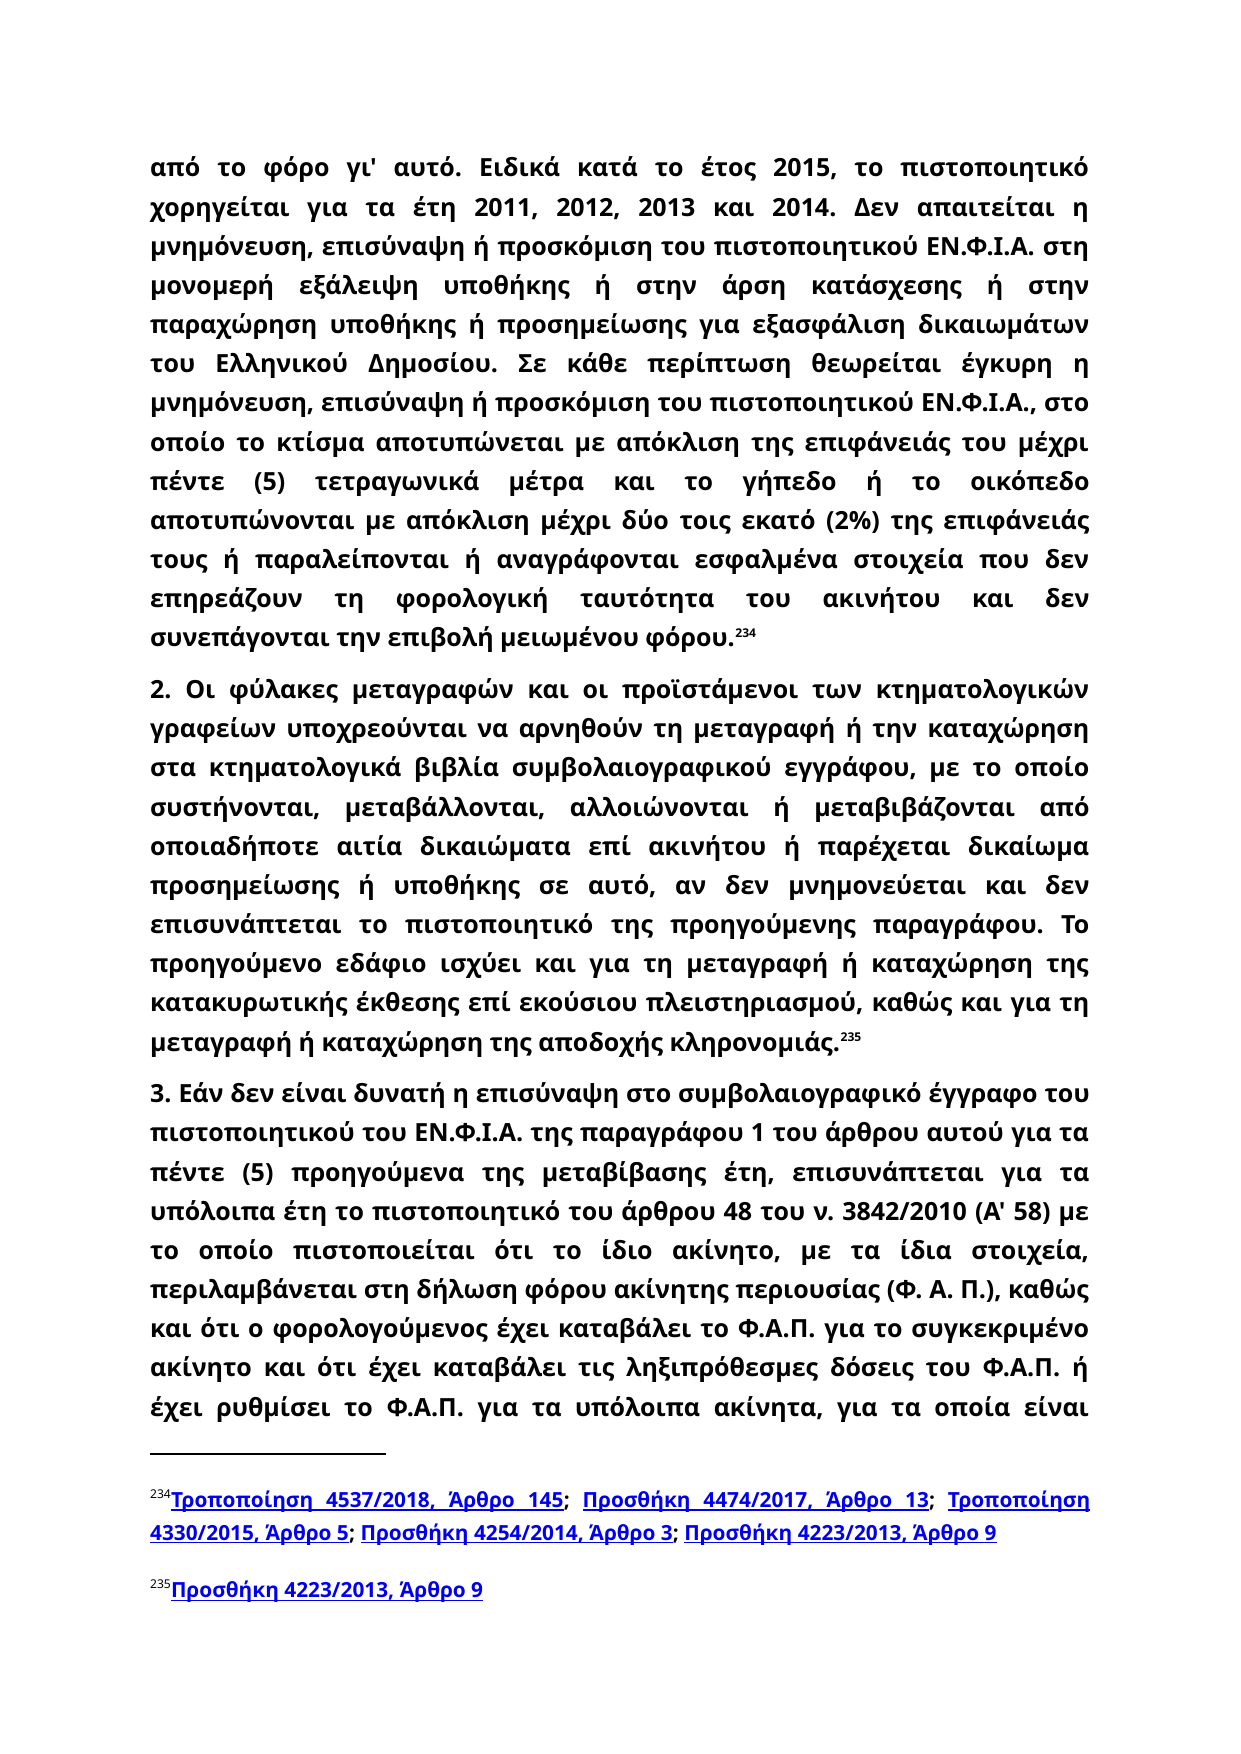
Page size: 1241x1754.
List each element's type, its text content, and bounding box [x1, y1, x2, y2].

text Προσθήκη 4223/2013, Άρθρο 9 [150, 1576, 1090, 1604]
text 3. Εάν δεν είναι δυνατή η επισύναψη στο συμβολαιογραφικό έγγραφο του πιστοποιητικού του ΕΝ.Φ.Ι.Α. της παραγράφου 1 του άρθρου αυτού για τα πέντε (5) προηγούμενα της μεταβίβασης έτη, επισυνάπτεται για τα υπόλοιπα έτη το πιστοποιητικό του άρθρου 48 του ν. 3842/2010 (Α' 58) με το οποίο πιστοποιείται ότι το ίδιο ακίνητο, με τα ίδια στοιχεία, περιλαμβάνεται στη δήλωση φόρου ακίνητης περιουσίας (Φ. Α. Π.), καθώς και ότι ο φορολογούμενος έχει καταβάλει το Φ.Α.Π. για το συγκεκριμένο ακίνητο και ότι έχει καταβάλει τις ληξιπρόθεσμες δόσεις του Φ.Α.Π. ή έχει ρυθμίσει το Φ.Α.Π. για τα υπόλοιπα ακίνητα, για τα οποία είναι [150, 1076, 1090, 1423]
text 2. Οι φύλακες μεταγραφών και οι προϊστάμενοι των κτηματολογικών γραφείων υποχρεούνται να αρνηθούν τη μεταγραφή ή την καταχώρηση στα κτηματολογικά βιβλία συμβολαιογραφικού εγγράφου, με το οποίο συστήνονται, μεταβάλλονται, αλλοιώνονται ή μεταβιβάζονται από οποιαδήποτε αιτία δικαιώματα επί ακινήτου ή παρέχεται δικαίωμα προσημείωσης ή υποθήκης σε αυτό, αν δεν μνημονεύεται και δεν επισυνάπτεται το πιστοποιητικό της προηγούμενης παραγράφου. Το προηγούμενο εδάφιο ισχύει και για τη μεταγραφή ή καταχώρηση της κατακυρωτικής έκθεσης επί εκούσιου πλειστηριασμού, καθώς και για τη μεταγραφή ή καταχώρηση της αποδοχής κληρονομιάς. [150, 672, 1090, 1058]
text Τροποποίηση 4537/2018, Άρθρο 145; Προσθήκη 4474/2017, Άρθρο 13; Τροποποίηση 4330/2015, Άρθρο 5; Προσθήκη 4254/2014, Άρθρο 3; Προσθήκη 4223/2013, Άρθρο 9 [150, 1485, 1090, 1546]
text από το φόρο γι' αυτό. Ειδικά κατά το έτος 2015, το πιστοποιητικό χορηγείται για τα έτη 2011, 2012, 2013 και 2014. Δεν απαιτείται η μνημόνευση, επισύναψη ή προσκόμιση του πιστοποιητικού ΕΝ.Φ.Ι.Α. στη μονομερή εξάλειψη υποθήκης ή στην άρση κατάσχεσης ή στην παραχώρηση υποθήκης ή προσημείωσης για εξασφάλιση δικαιωμάτων του Ελληνικού Δημοσίου. Σε κάθε περίπτωση θεωρείται έγκυρη η μνημόνευση, επισύναψη ή προσκόμιση του πιστοποιητικού ΕΝ.Φ.Ι.Α., στο οποίο το κτίσμα αποτυπώνεται με απόκλιση της επιφάνειάς του μέχρι πέντε (5) τετραγωνικά μέτρα και το γήπεδο ή το οικόπεδο αποτυπώνονται με απόκλιση μέχρι δύο τοις εκατό (2%) της επιφάνειάς τους ή παραλείπονται ή αναγράφονται εσφαλμένα στοιχεία που δεν επηρεάζουν τη φορολογική ταυτότητα του ακινήτου και δεν συνεπάγονται την επιβολή μειωμένου φόρου. [150, 150, 1090, 654]
